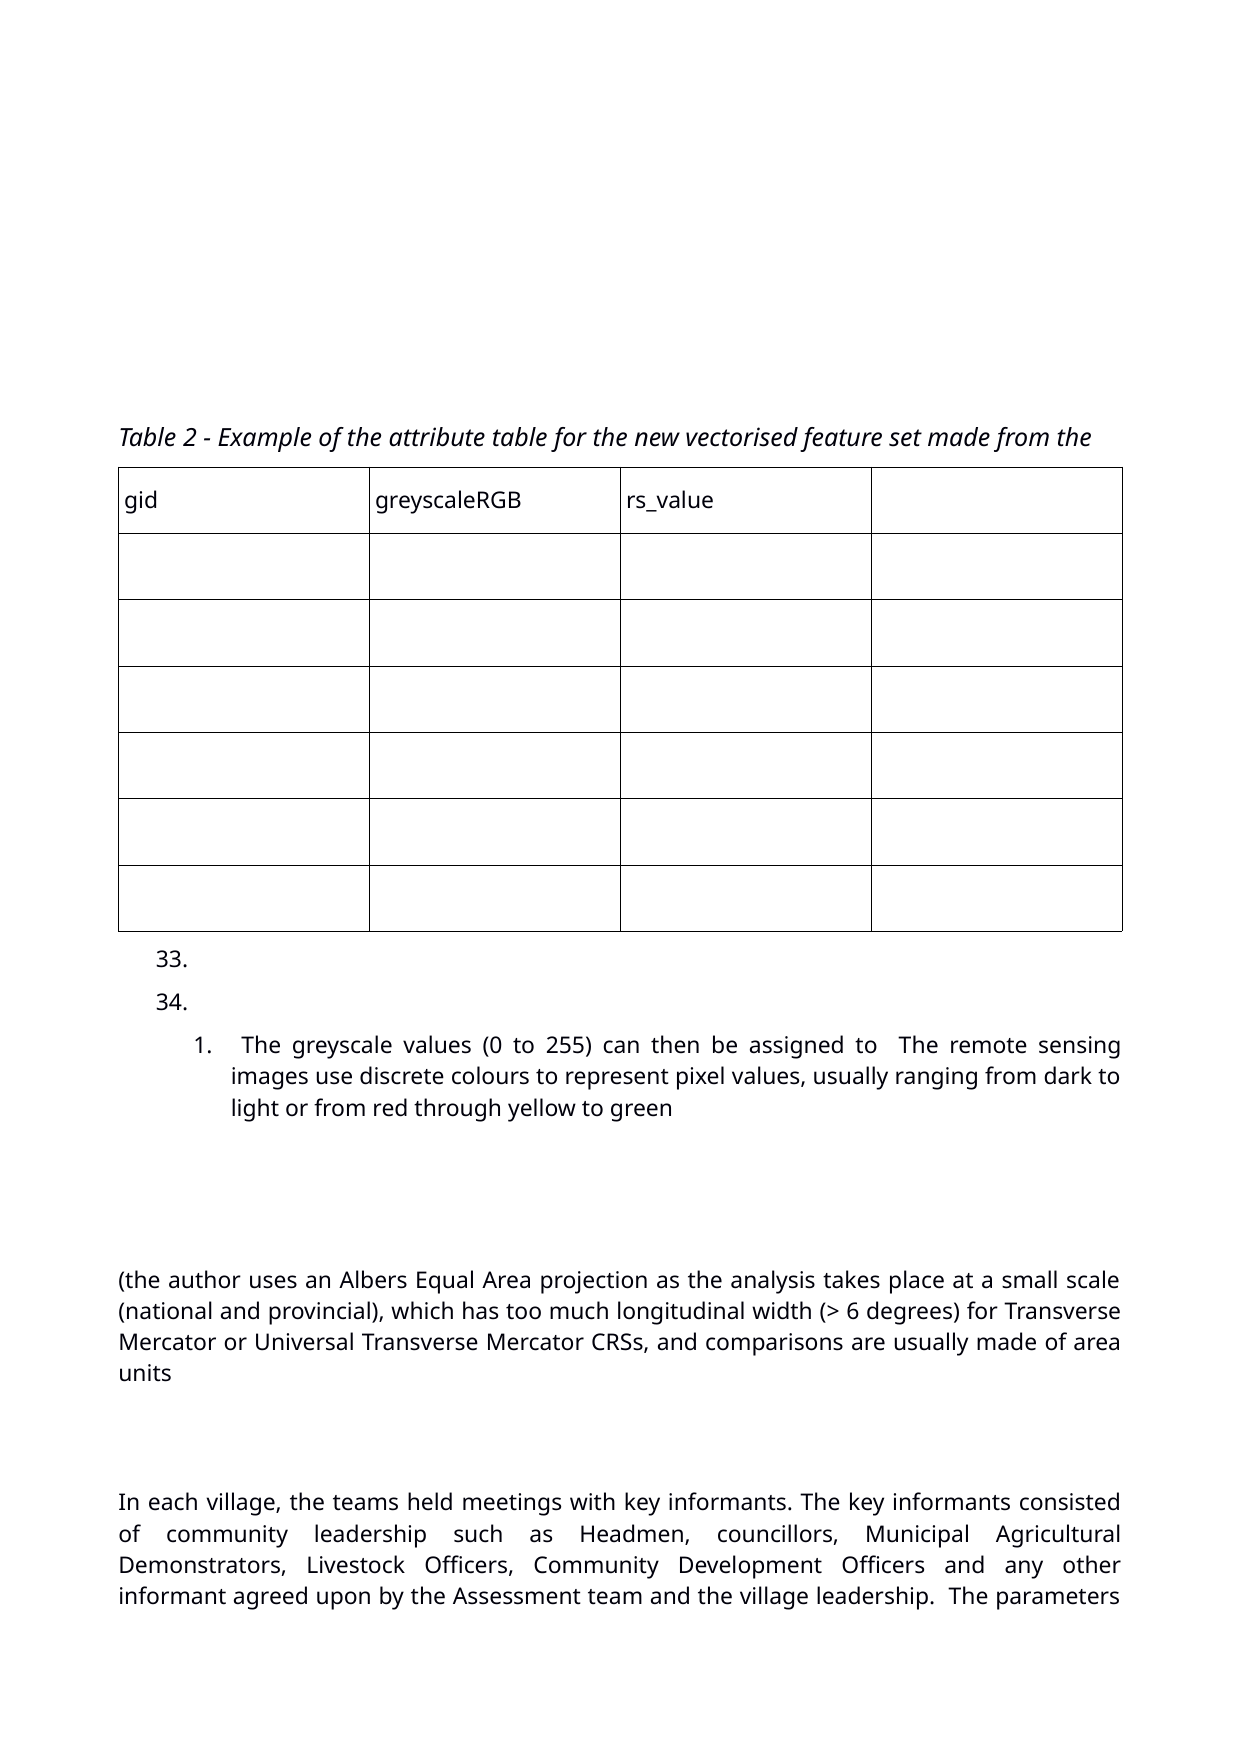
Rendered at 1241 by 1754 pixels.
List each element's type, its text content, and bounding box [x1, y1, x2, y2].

table_cell [119, 534, 369, 599]
table_header greyscaleRGB [370, 468, 620, 533]
table_header rs_value [621, 468, 871, 533]
table_cell [119, 799, 369, 865]
table_cell [872, 733, 1122, 798]
table_cell [119, 600, 369, 666]
table_cell [872, 600, 1122, 666]
table_cell [621, 667, 871, 732]
table_header [872, 468, 1122, 533]
table_cell [621, 799, 871, 865]
text Table 2 - Example of the attribute table for the new vectorised feature set made from the [118, 420, 1122, 454]
list The greyscale values (0 to 255) can then be assigned to The remote sensing images use discrete colours to represent pixel values, usually ranging from dark to light or from red through yellow to green [193, 1029, 1122, 1123]
table_cell [872, 667, 1122, 732]
table_cell [621, 733, 871, 798]
table_cell [370, 667, 620, 732]
table_cell [370, 600, 620, 666]
table_cell [119, 733, 369, 798]
table_cell [621, 534, 871, 599]
table_cell [872, 799, 1122, 865]
table_cell [370, 733, 620, 798]
table_cell [872, 534, 1122, 599]
table_cell [370, 799, 620, 865]
text (the author uses an Albers Equal Area projection as the analysis takes place at a small scale (national and provincial), which has too much longitudinal width (> 6 degrees) for Transverse Mercator or Universal Transverse Mercator CRSs, and comparisons are usually made of area units [118, 1263, 1122, 1388]
table_cell [621, 866, 871, 931]
table_cell [119, 667, 369, 732]
table_cell [621, 600, 871, 666]
text In each village, the teams held meetings with key informants. The key informants consisted of community leadership such as Headmen, councillors, Municipal Agricultural Demonstrators, Livestock Officers, Community Development Officers and any other informant agreed upon by the Assessment team and the village leadership. The parameters [118, 1486, 1122, 1611]
table_cell [119, 866, 369, 931]
table_cell [370, 534, 620, 599]
table_header gid [119, 468, 369, 533]
table_cell [370, 866, 620, 931]
table_cell [872, 866, 1122, 931]
